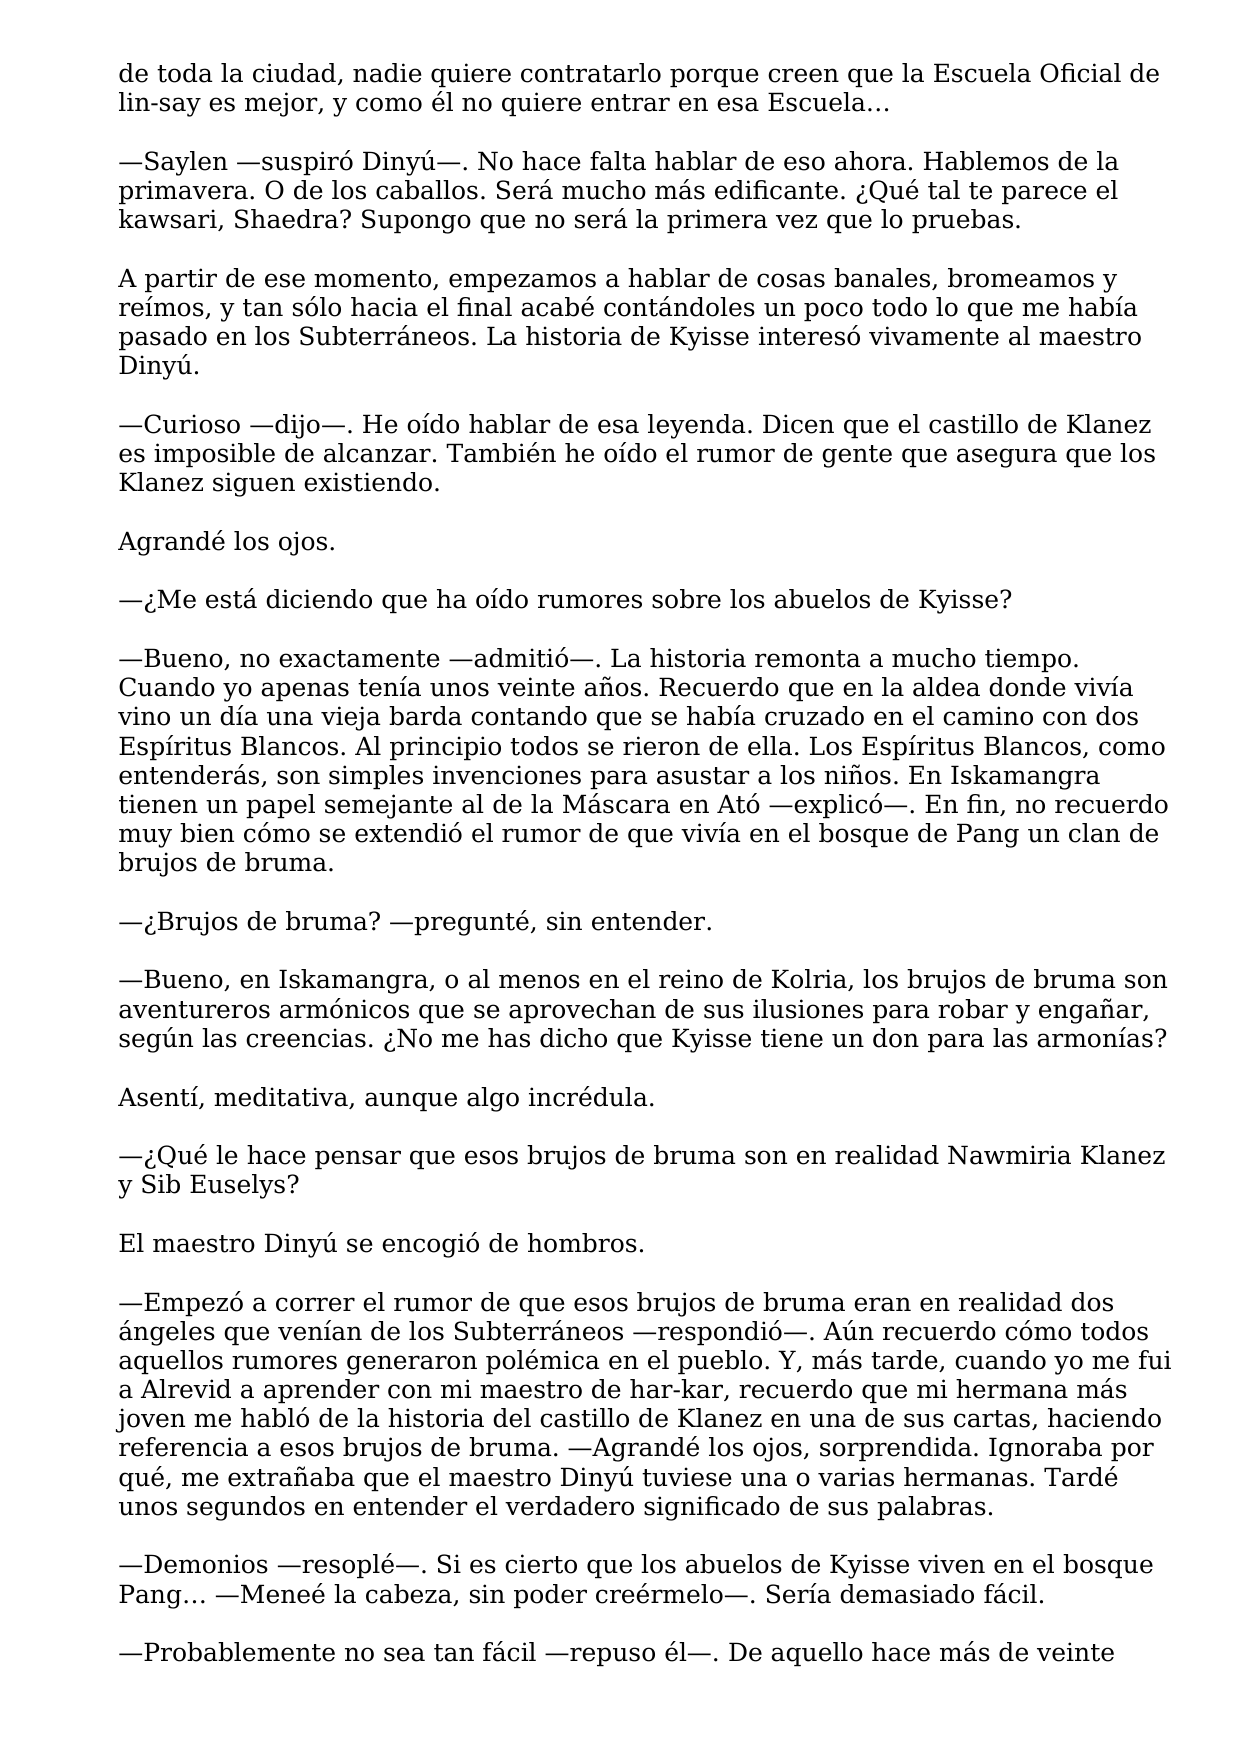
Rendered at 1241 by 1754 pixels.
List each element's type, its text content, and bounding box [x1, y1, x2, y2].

text —¿Qué le hace pensar que esos brujos de bruma son en realidad Nawmiria Klanez y Sib Euselys? [118, 1141, 1181, 1200]
text A partir de ese momento, empezamos a hablar de cosas banales, bromeamos y reímos, y tan sólo hacia el final acabé contándoles un poco todo lo que me había pasado en los Subterráneos. La historia de Kyisse interesó vivamente al maestro Dinyú. [118, 264, 1181, 381]
text —Demonios —resoplé—. Si es cierto que los abuelos de Kyisse viven en el bosque Pang… —Meneé la cabeza, sin poder creérmelo—. Sería demasiado fácil. [118, 1551, 1181, 1609]
text —¿Brujos de bruma? —pregunté, sin entender. [118, 907, 1181, 936]
text —Curioso —dijo—. He oído hablar de esa leyenda. Dicen que el castillo de Klanez es imposible de alcanzar. También he oído el rumor de gente que asegura que los Klanez siguen existiendo. [118, 410, 1181, 497]
text El maestro Dinyú se encogió de hombros. [118, 1229, 1181, 1258]
text —¿Me está diciendo que ha oído rumores sobre los abuelos de Kyisse? [118, 586, 1181, 615]
text —Probablemente no sea tan fácil —repuso él—. De aquello hace más de veinte [118, 1638, 1181, 1668]
text —Bueno, no exactamente —admitió—. La historia remonta a mucho tiempo. Cuando yo apenas tenía unos veinte años. Recuerdo que en la aldea donde vivía vino un día una vieja barda contando que se había cruzado en el camino con dos Espíritus Blancos. Al principio todos se rieron de ella. Los Espíritus Blancos, como entenderás, son simples invenciones para asustar a los niños. En Iskamangra tienen un papel semejante al de la Máscara en Ató —explicó—. En fin, no recuerdo muy bien cómo se extendió el rumor de que vivía en el bosque de Pang un clan de brujos de bruma. [118, 644, 1181, 878]
text —Saylen —suspiró Dinyú—. No hace falta hablar de eso ahora. Hablemos de la primavera. O de los caballos. Será mucho más edificante. ¿Qué tal te parece el kawsari, Shaedra? Supongo que no será la primera vez que lo pruebas. [118, 147, 1181, 234]
text Asentí, meditativa, aunque algo incrédula. [118, 1083, 1181, 1112]
text Agrandé los ojos. [118, 527, 1181, 556]
text —Bueno, en Iskamangra, o al menos en el reino de Kolria, los brujos de bruma son aventureros armónicos que se aprovechan de sus ilusiones para robar y engañar, según las creencias. ¿No me has dicho que Kyisse tiene un don para las armonías? [118, 966, 1181, 1053]
text de toda la ciudad, nadie quiere contratarlo porque creen que la Escuela Oficial de lin-say es mejor, y como él no quiere entrar en esa Escuela… [118, 59, 1181, 117]
text —Empezó a correr el rumor de que esos brujos de bruma eran en realidad dos ángeles que venían de los Subterráneos —respondió—. Aún recuerdo cómo todos aquellos rumores generaron polémica en el pueblo. Y, más tarde, cuando yo me fui a Alrevid a aprender con mi maestro de har-kar, recuerdo que mi hermana más joven me habló de la historia del castillo de Klanez en una de sus cartas, haciendo referencia a esos brujos de bruma. —Agrandé los ojos, sorprendida. Ignoraba por qué, me extrañaba que el maestro Dinyú tuviese una o varias hermanas. Tardé unos segundos en entender el verdadero significado de sus palabras. [118, 1288, 1181, 1521]
